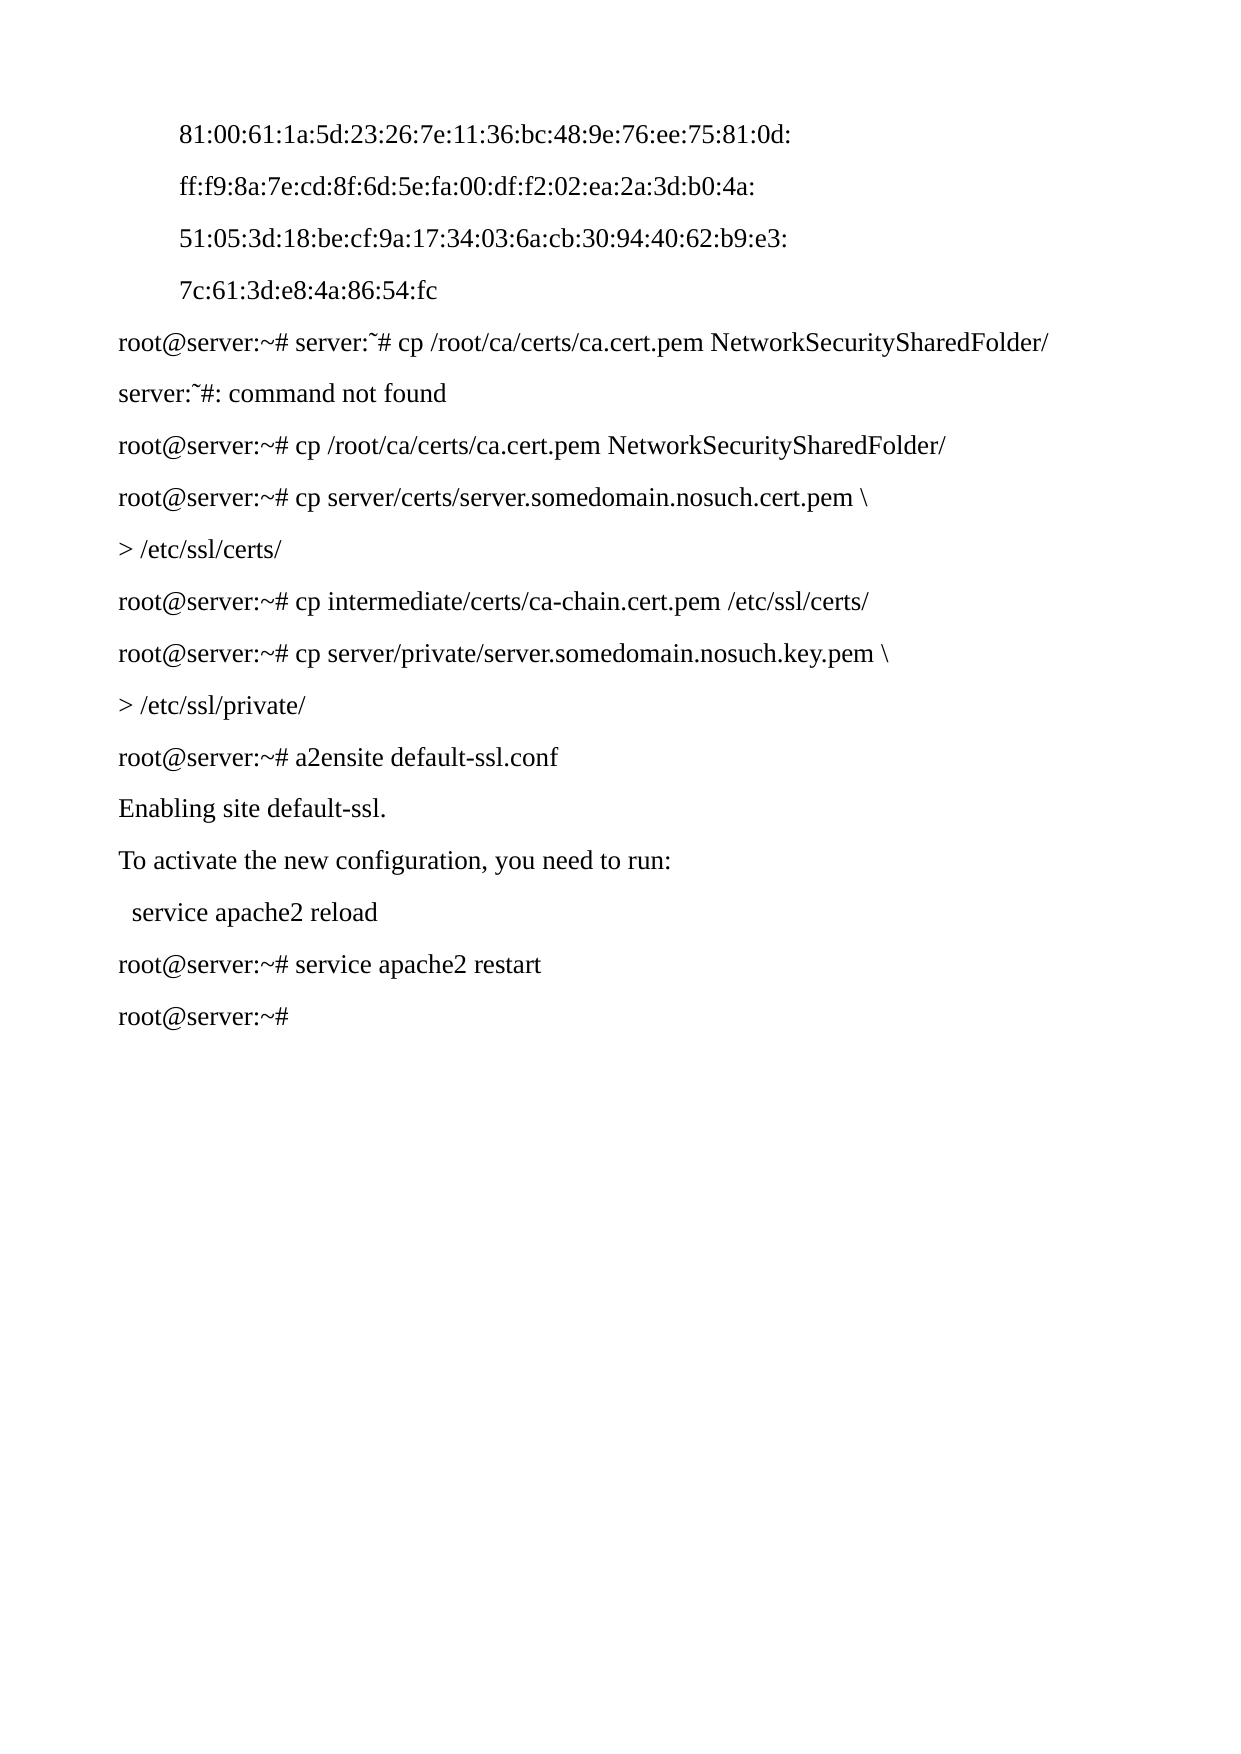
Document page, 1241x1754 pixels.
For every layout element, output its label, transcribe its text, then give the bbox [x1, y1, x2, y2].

text Enabling site default-ssl. [118, 792, 1122, 824]
text ff:f9:8a:7e:cd:8f:6d:5e:fa:00:df:f2:02:ea:2a:3d:b0:4a: [118, 170, 1122, 201]
text root@server:~# cp intermediate/certs/ca-chain.cert.pem /etc/ssl/certs/ [118, 585, 1122, 616]
text root@server:~# [118, 1000, 1122, 1031]
text 7c:61:3d:e8:4a:86:54:fc [118, 274, 1122, 305]
text root@server:~# cp server/certs/server.somedomain.nosuch.cert.pem \ [118, 481, 1122, 512]
text 81:00:61:1a:5d:23:26:7e:11:36:bc:48:9e:76:ee:75:81:0d: [118, 118, 1122, 149]
text > /etc/ssl/certs/ [118, 533, 1122, 564]
text server:˜#: command not found [118, 377, 1122, 409]
text root@server:~# server:˜# cp /root/ca/certs/ca.cert.pem NetworkSecuritySharedFolder/ [118, 326, 1122, 357]
text root@server:~# cp server/private/server.somedomain.nosuch.key.pem \ [118, 637, 1122, 668]
text service apache2 reload [118, 896, 1122, 927]
text To activate the new configuration, you need to run: [118, 844, 1122, 876]
text root@server:~# a2ensite default-ssl.conf [118, 741, 1122, 772]
text > /etc/ssl/private/ [118, 689, 1122, 720]
text root@server:~# service apache2 restart [118, 948, 1122, 979]
text root@server:~# cp /root/ca/certs/ca.cert.pem NetworkSecuritySharedFolder/ [118, 429, 1122, 461]
text 51:05:3d:18:be:cf:9a:17:34:03:6a:cb:30:94:40:62:b9:e3: [118, 222, 1122, 253]
